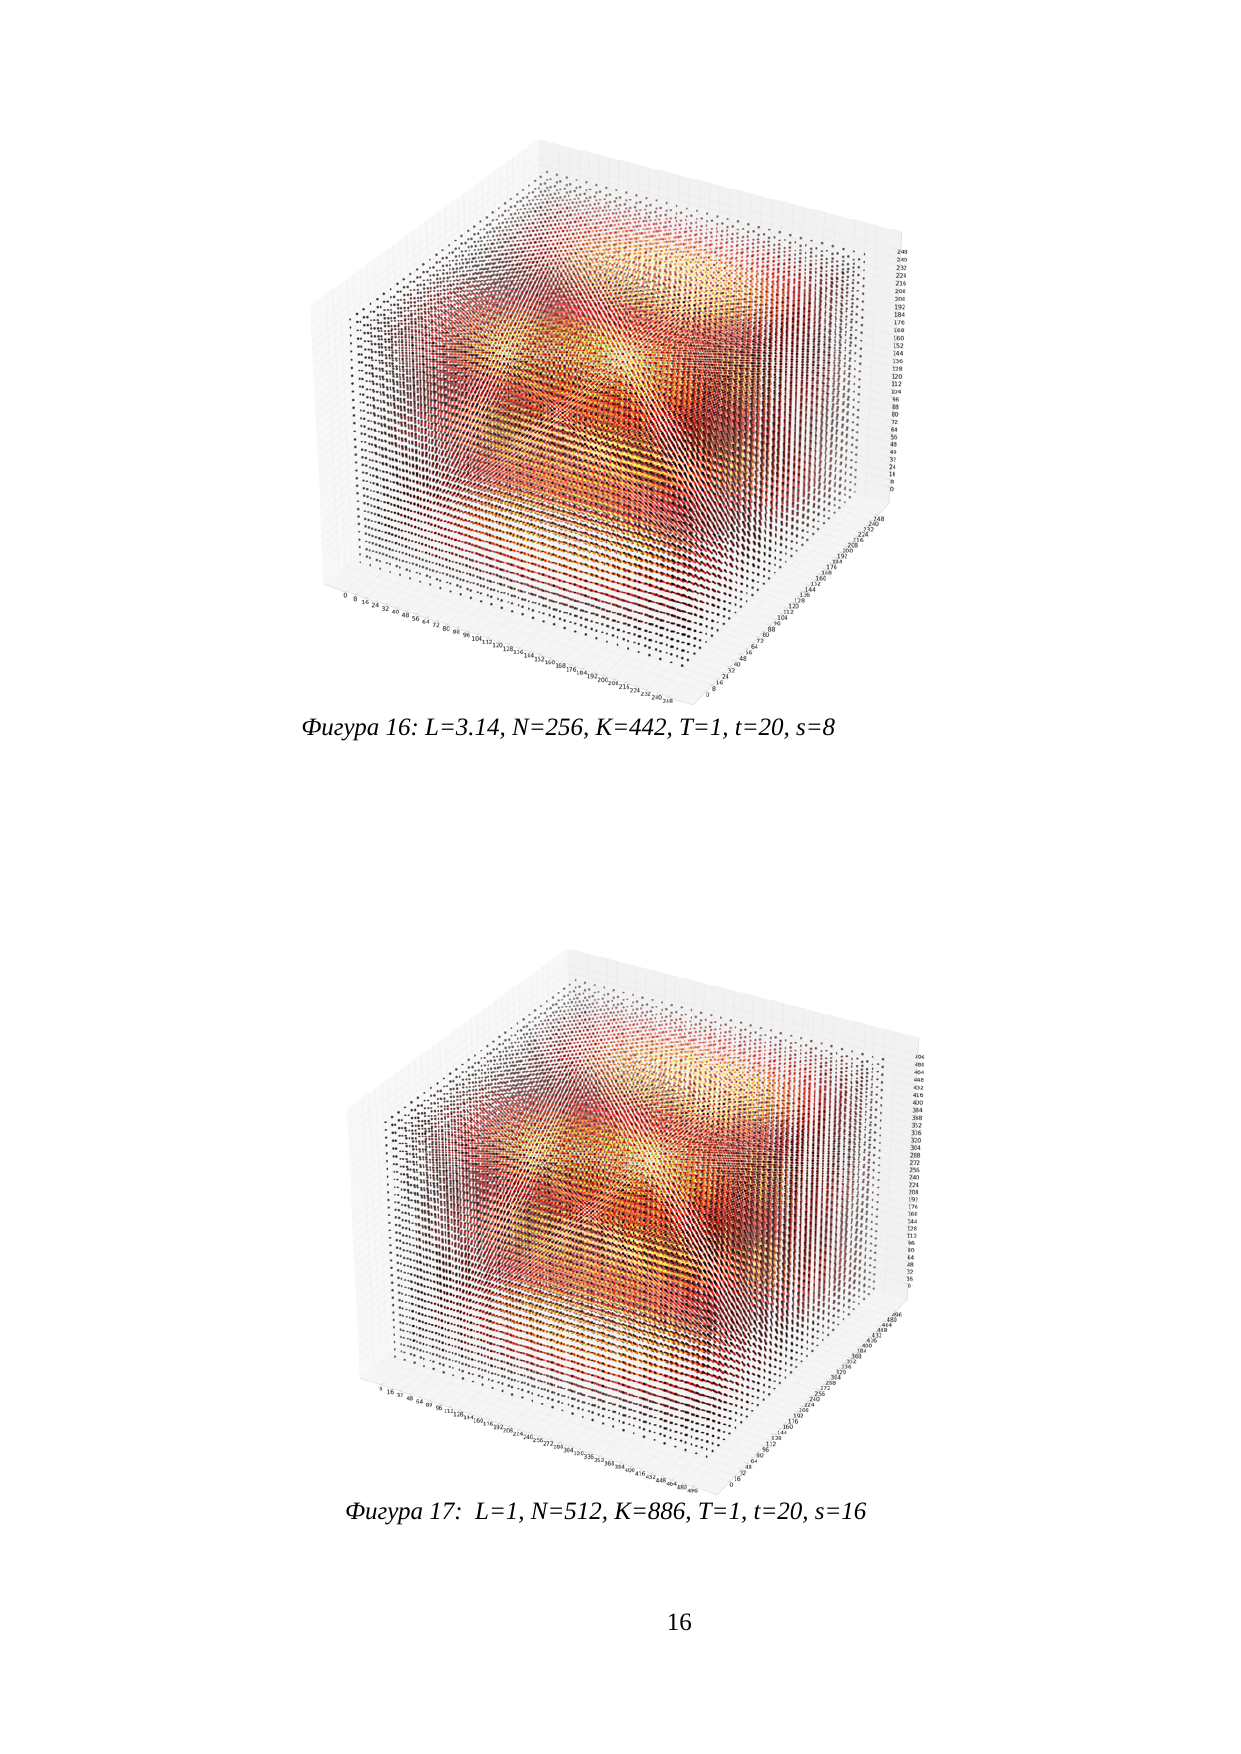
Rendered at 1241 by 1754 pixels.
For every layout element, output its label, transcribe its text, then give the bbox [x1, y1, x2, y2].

picture [301, 102, 944, 713]
text Фигура 17: L=1, N=512, K=886, T=1, t=20, s=16 [345, 1497, 937, 1525]
text Фигура 16: L=3.14, N=256, K=442, T=1, t=20, s=8 [301, 713, 943, 741]
picture [344, 919, 938, 1497]
